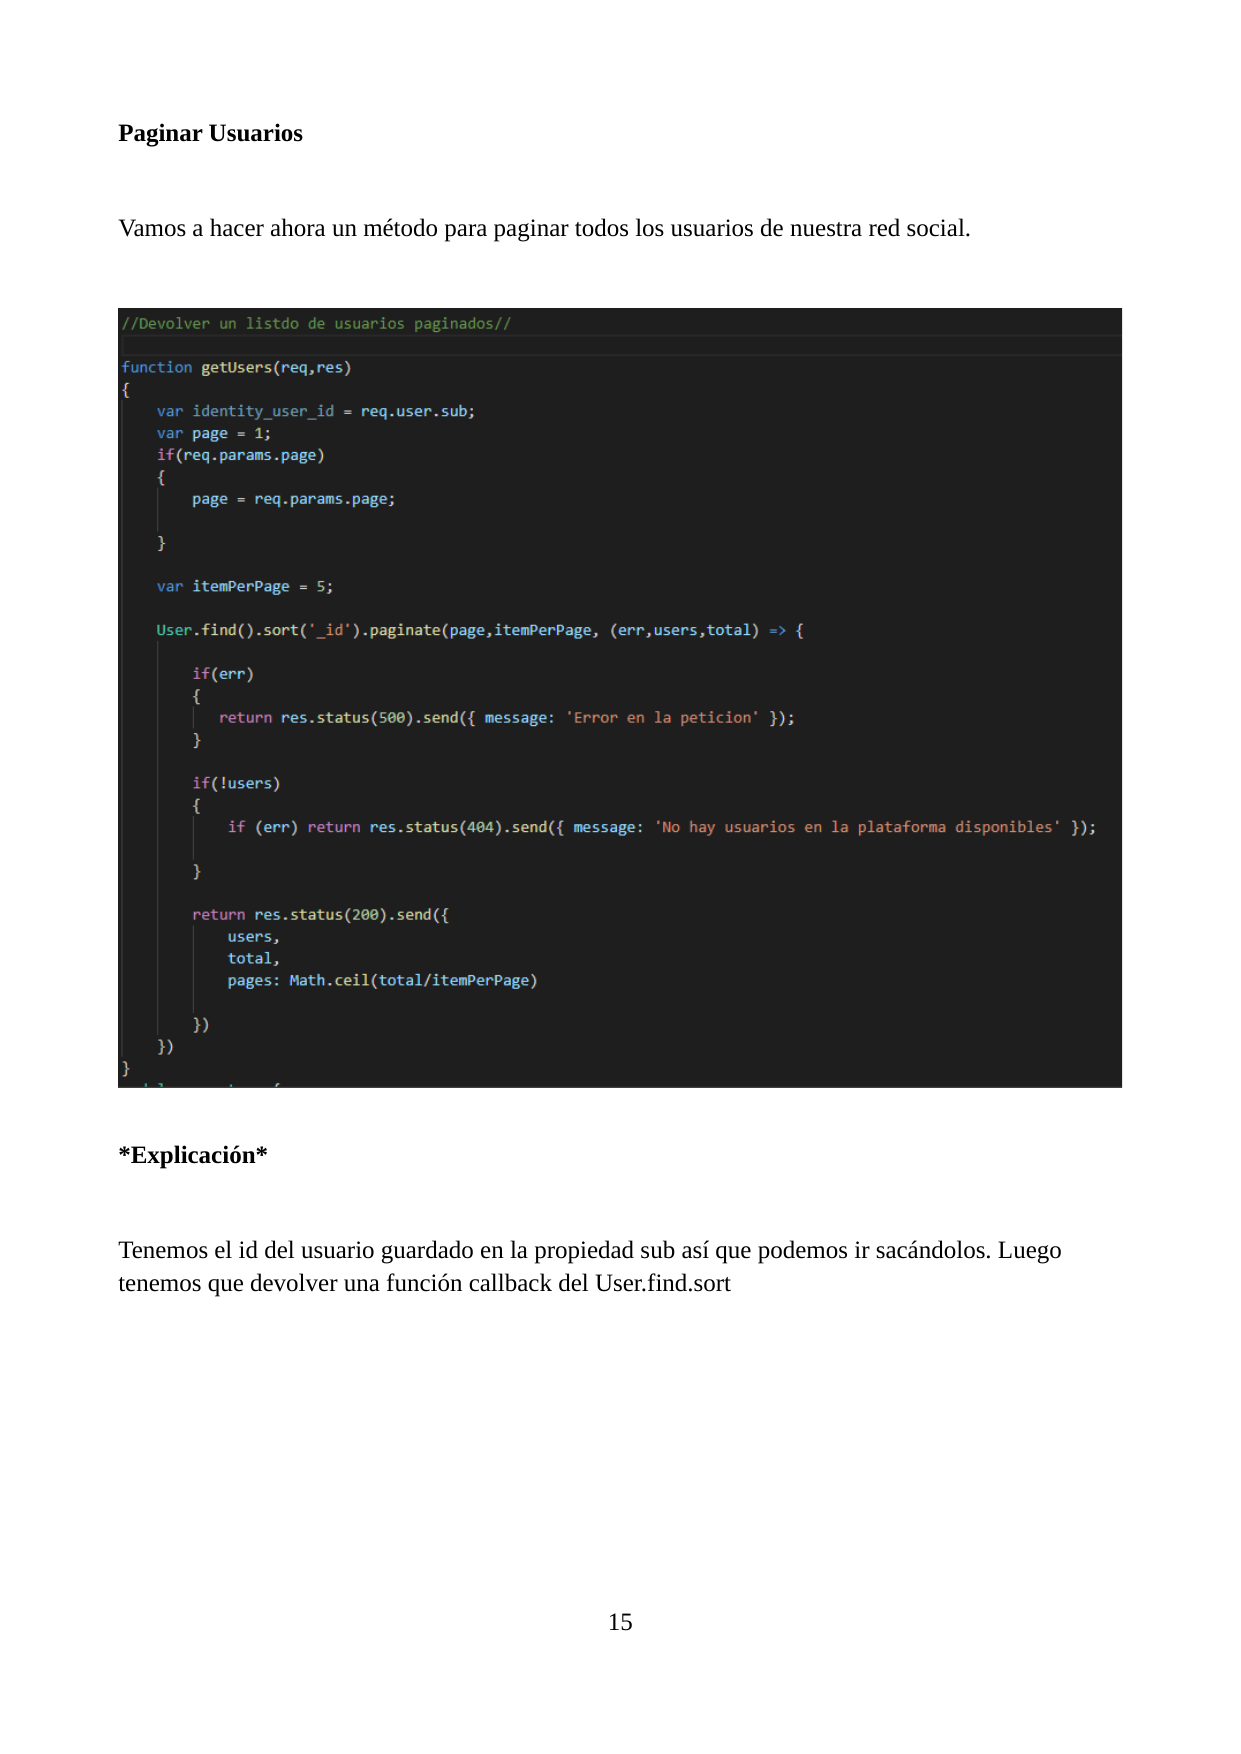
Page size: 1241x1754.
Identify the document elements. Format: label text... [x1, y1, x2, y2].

text *Explicación* [118, 1140, 1122, 1169]
text Tenemos el id del usuario guardado en la propiedad sub así que podemos ir sacándolos. Luego tenemos que devolver una función callback del User.find.sort [118, 1235, 1122, 1297]
picture [118, 308, 1123, 1088]
text Paginar Usuarios [118, 118, 1122, 147]
text Vamos a hacer ahora un método para paginar todos los usuarios de nuestra red social. [118, 213, 1122, 242]
